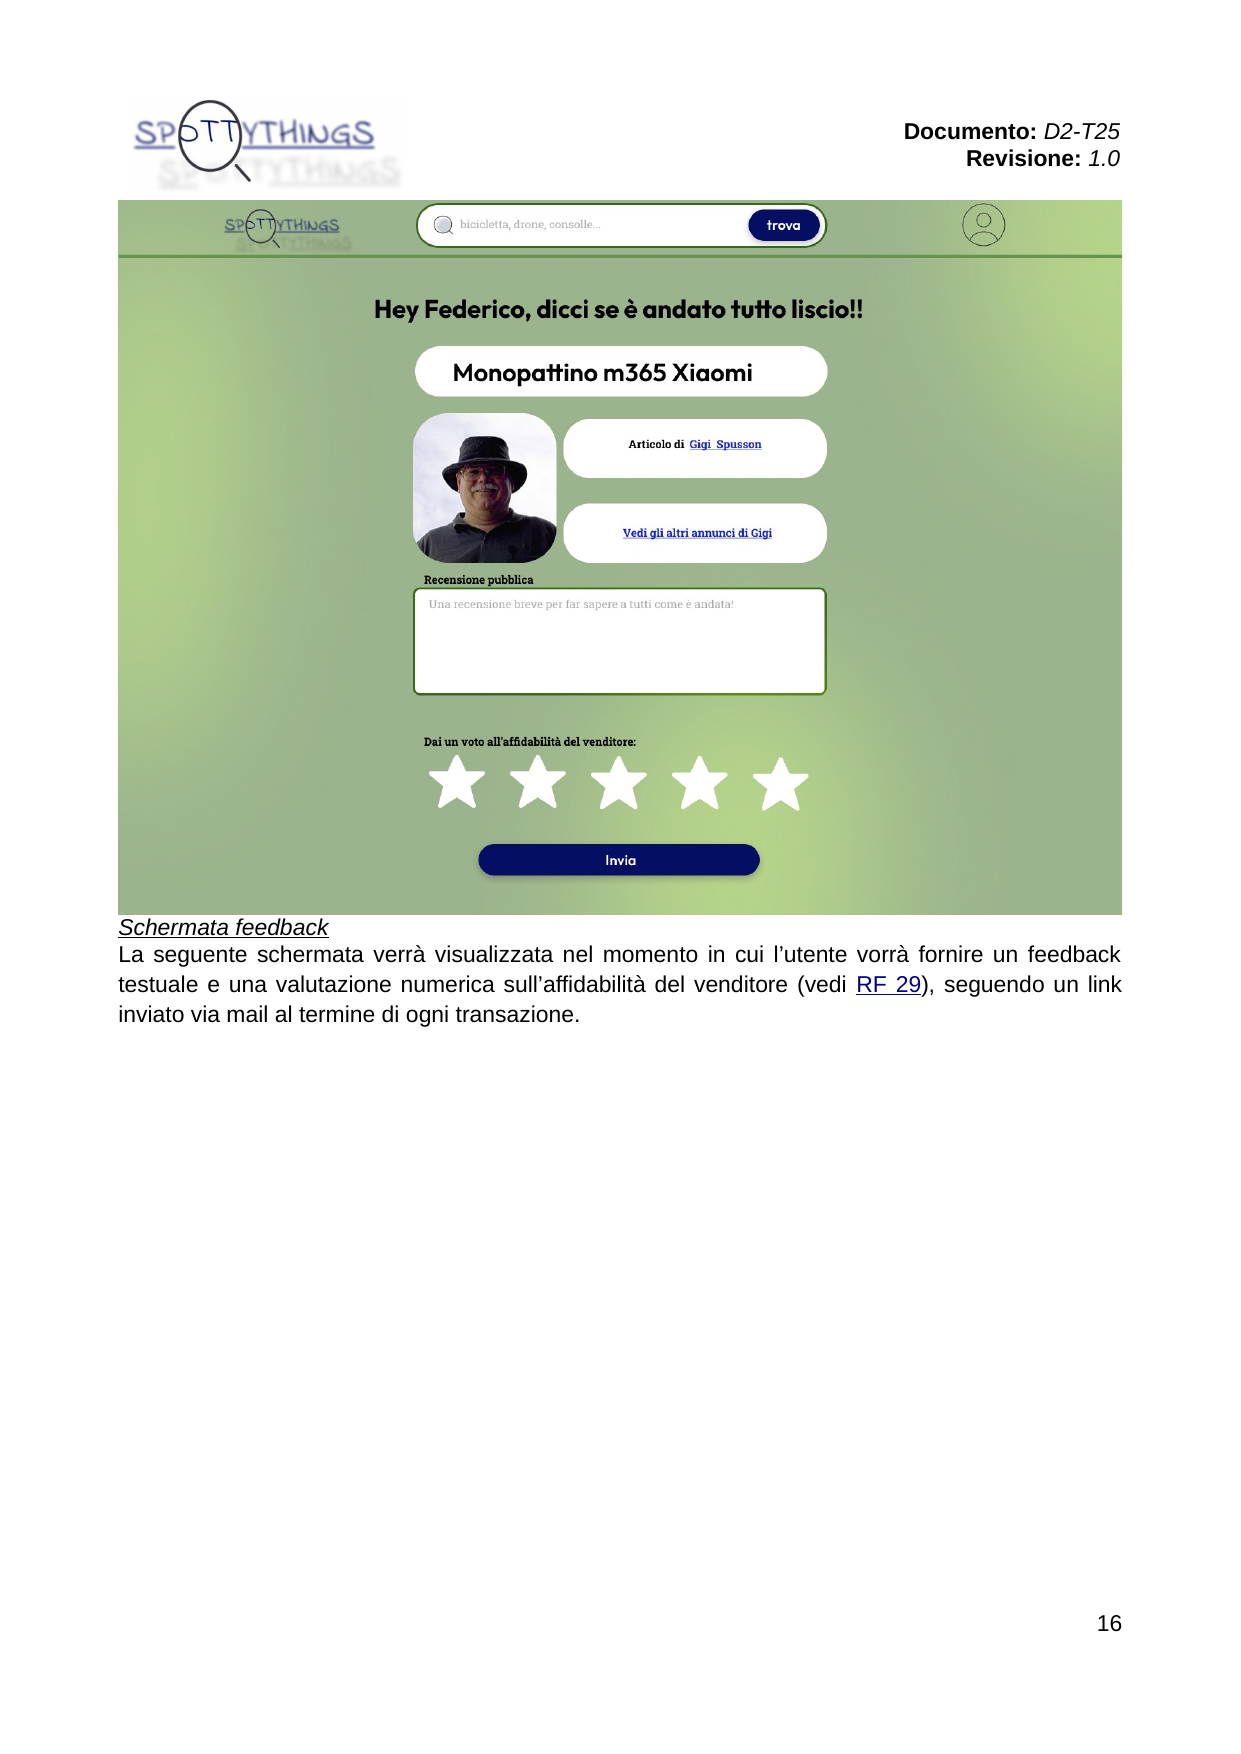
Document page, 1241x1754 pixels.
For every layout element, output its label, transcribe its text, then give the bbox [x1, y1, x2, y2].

text La seguente schermata verrà visualizzata nel momento in cui l’utente vorrà fornire un feedback testuale e una valutazione numerica sull’affidabilità del venditore (vedi RF 29), seguendo un link inviato via mail al termine di ogni transazione. [118, 941, 1122, 1027]
picture [118, 200, 1123, 915]
picture [133, 98, 404, 192]
text Schermata feedback [118, 915, 1122, 941]
